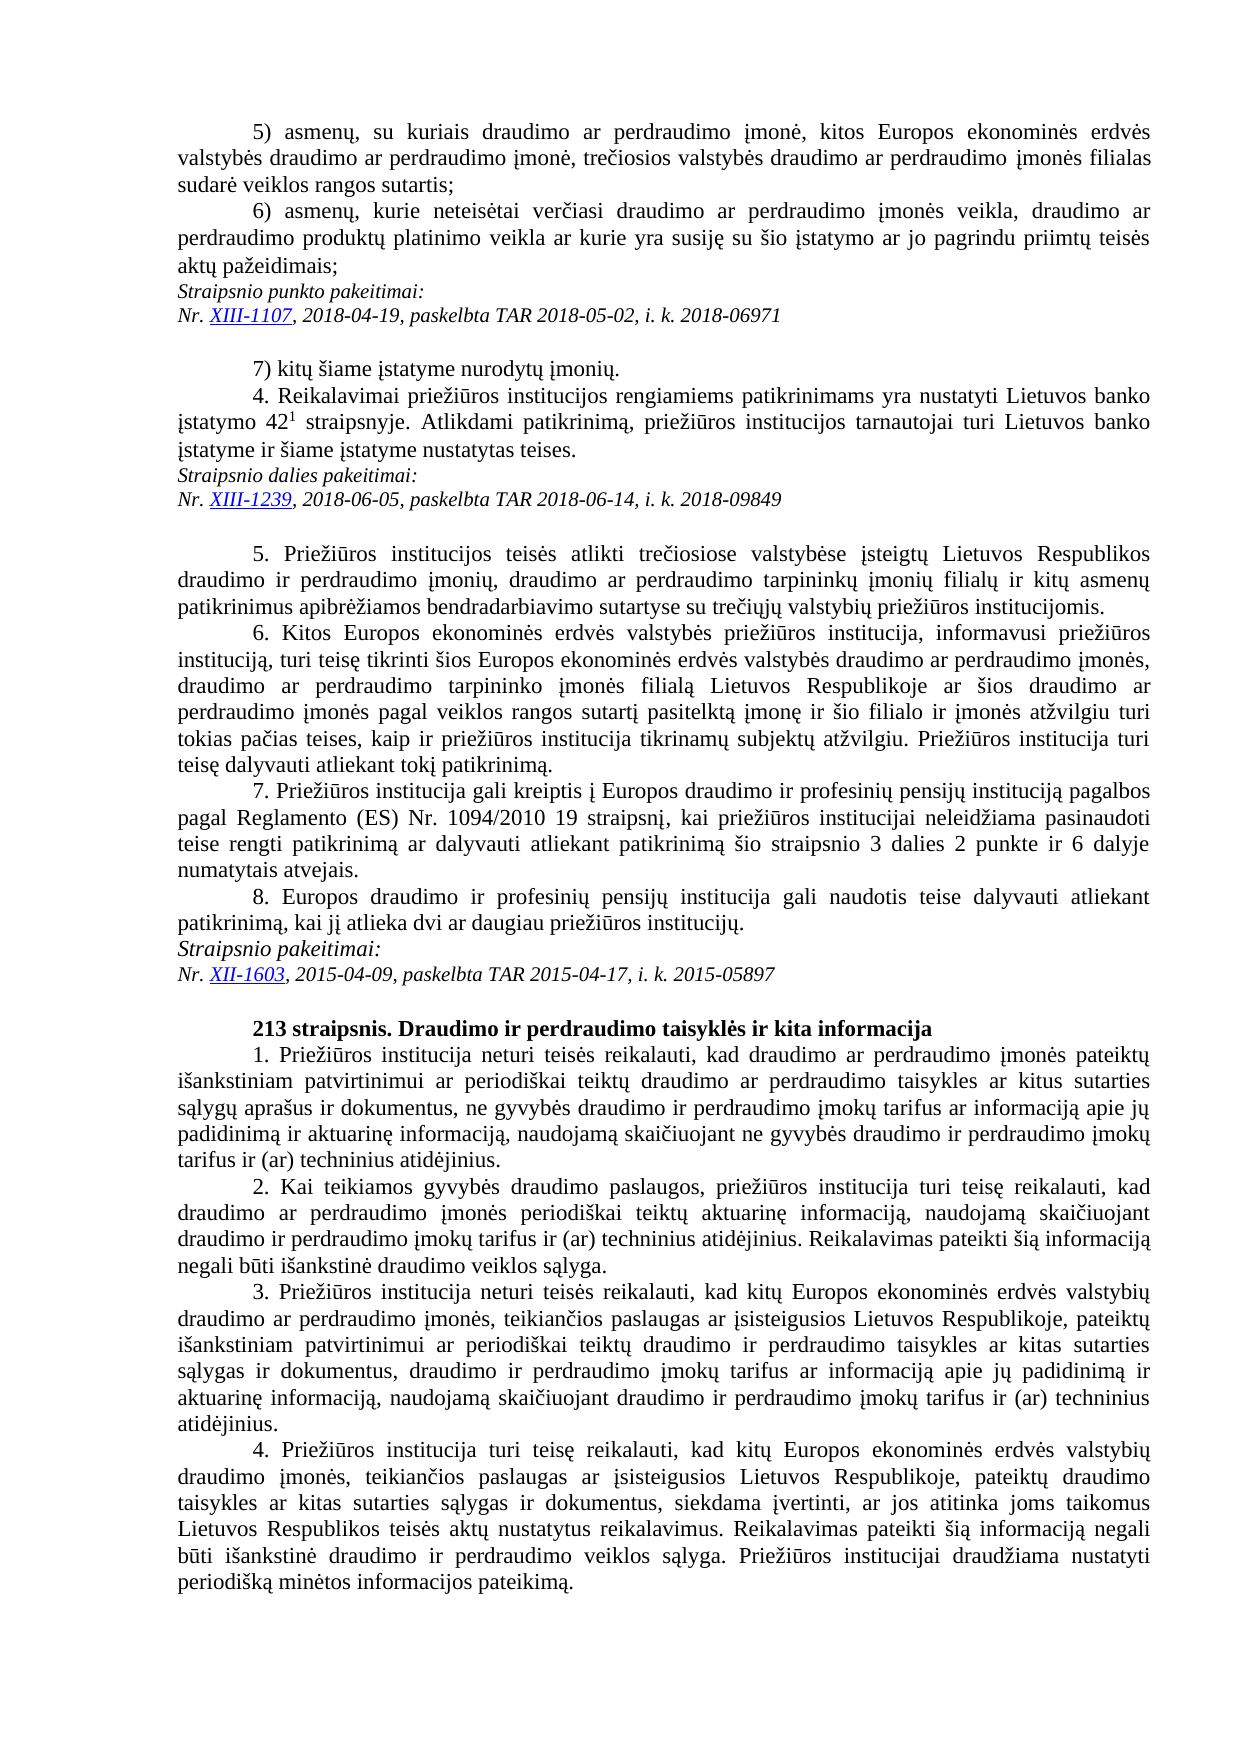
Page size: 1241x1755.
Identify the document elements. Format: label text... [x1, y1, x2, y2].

text 1. Priežiūros institucija neturi teisės reikalauti, kad draudimo ar perdraudimo įmonės pateiktų išankstiniam patvirtinimui ar periodiškai teiktų draudimo ar perdraudimo taisykles ar kitus sutarties sąlygų aprašus ir dokumentus, ne gyvybės draudimo ir perdraudimo įmokų tarifus ar informaciją apie jų padidinimą ir aktuarinę informaciją, naudojamą skaičiuojant ne gyvybės draudimo ir perdraudimo įmokų tarifus ir (ar) techninius atidėjinius. [177, 1041, 1152, 1173]
text 2. Kai teikiamos gyvybės draudimo paslaugos, priežiūros institucija turi teisę reikalauti, kad draudimo ar perdraudimo įmonės periodiškai teiktų aktuarinę informaciją, naudojamą skaičiuojant draudimo ir perdraudimo įmokų tarifus ir (ar) techninius atidėjinius. Reikalavimas pateikti šią informaciją negali būti išankstinė draudimo veiklos sąlyga. [177, 1173, 1152, 1278]
text Straipsnio dalies pakeitimai: [177, 463, 1152, 487]
text 4. Reikalavimai priežiūros institucijos rengiamiems patikrinimams yra nustatyti Lietuvos banko įstatymo 421 straipsnyje. Atlikdami patikrinimą, priežiūros institucijos tarnautojai turi Lietuvos banko įstatyme ir šiame įstatyme nustatytas teises. [177, 382, 1152, 463]
text Nr. XII-1603, 2015-04-09, paskelbta TAR 2015-04-17, i. k. 2015-05897 [177, 962, 1152, 986]
text Nr. XIII-1239, 2018-06-05, paskelbta TAR 2018-06-14, i. k. 2018-09849 [177, 487, 1152, 511]
text Nr. XIII-1107, 2018-04-19, paskelbta TAR 2018-05-02, i. k. 2018-06971 [177, 303, 1152, 327]
text 3. Priežiūros institucija neturi teisės reikalauti, kad kitų Europos ekonominės erdvės valstybių draudimo ar perdraudimo įmonės, teikiančios paslaugas ar įsisteigusios Lietuvos Respublikoje, pateiktų išankstiniam patvirtinimui ar periodiškai teiktų draudimo ir perdraudimo taisykles ar kitas sutarties sąlygas ir dokumentus, draudimo ir perdraudimo įmokų tarifus ar informaciją apie jų padidinimą ir aktuarinę informaciją, naudojamą skaičiuojant draudimo ir perdraudimo įmokų tarifus ir (ar) techninius atidėjinius. [177, 1278, 1152, 1436]
text 5) asmenų, su kuriais draudimo ar perdraudimo įmonė, kitos Europos ekonominės erdvės valstybės draudimo ar perdraudimo įmonė, trečiosios valstybės draudimo ar perdraudimo įmonės filialas sudarė veiklos rangos sutartis; [177, 118, 1152, 197]
text 5. Priežiūros institucijos teisės atlikti trečiosiose valstybėse įsteigtų Lietuvos Respublikos draudimo ir perdraudimo įmonių, draudimo ar perdraudimo tarpininkų įmonių filialų ir kitų asmenų patikrinimus apibrėžiamos bendradarbiavimo sutartyse su trečiųjų valstybių priežiūros institucijomis. [177, 540, 1152, 619]
text 8. Europos draudimo ir profesinių pensijų institucija gali naudotis teise dalyvauti atliekant patikrinimą, kai jį atlieka dvi ar daugiau priežiūros institucijų. [177, 883, 1152, 936]
text Straipsnio punkto pakeitimai: [177, 279, 1152, 303]
text 7) kitų šiame įstatyme nurodytų įmonių. [177, 356, 1152, 382]
text 7. Priežiūros institucija gali kreiptis į Europos draudimo ir profesinių pensijų instituciją pagalbos pagal Reglamento (ES) Nr. 1094/2010 19 straipsnį, kai priežiūros institucijai neleidžiama pasinaudoti teise rengti patikrinimą ar dalyvauti atliekant patikrinimą šio straipsnio 3 dalies 2 punkte ir 6 dalyje numatytais atvejais. [177, 777, 1152, 883]
text Straipsnio pakeitimai: [177, 936, 1152, 962]
text 213 straipsnis. Draudimo ir perdraudimo taisyklės ir kita informacija [177, 1015, 1152, 1041]
text 6. Kitos Europos ekonominės erdvės valstybės priežiūros institucija, informavusi priežiūros instituciją, turi teisę tikrinti šios Europos ekonominės erdvės valstybės draudimo ar perdraudimo įmonės, draudimo ar perdraudimo tarpininko įmonės filialą Lietuvos Respublikoje ar šios draudimo ar perdraudimo įmonės pagal veiklos rangos sutartį pasitelktą įmonę ir šio filialo ir įmonės atžvilgiu turi tokias pačias teises, kaip ir priežiūros institucija tikrinamų subjektų atžvilgiu. Priežiūros institucija turi teisę dalyvauti atliekant tokį patikrinimą. [177, 619, 1152, 777]
text 4. Priežiūros institucija turi teisę reikalauti, kad kitų Europos ekonominės erdvės valstybių draudimo įmonės, teikiančios paslaugas ar įsisteigusios Lietuvos Respublikoje, pateiktų draudimo taisykles ar kitas sutarties sąlygas ir dokumentus, siekdama įvertinti, ar jos atitinka joms taikomus Lietuvos Respublikos teisės aktų nustatytus reikalavimus. Reikalavimas pateikti šią informaciją negali būti išankstinė draudimo ir perdraudimo veiklos sąlyga. Priežiūros institucijai draudžiama nustatyti periodišką minėtos informacijos pateikimą. [177, 1436, 1152, 1594]
text 6) asmenų, kurie neteisėtai verčiasi draudimo ar perdraudimo įmonės veikla, draudimo ar perdraudimo produktų platinimo veikla ar kurie yra susiję su šio įstatymo ar jo pagrindu priimtų teisės aktų pažeidimais; [177, 197, 1152, 279]
